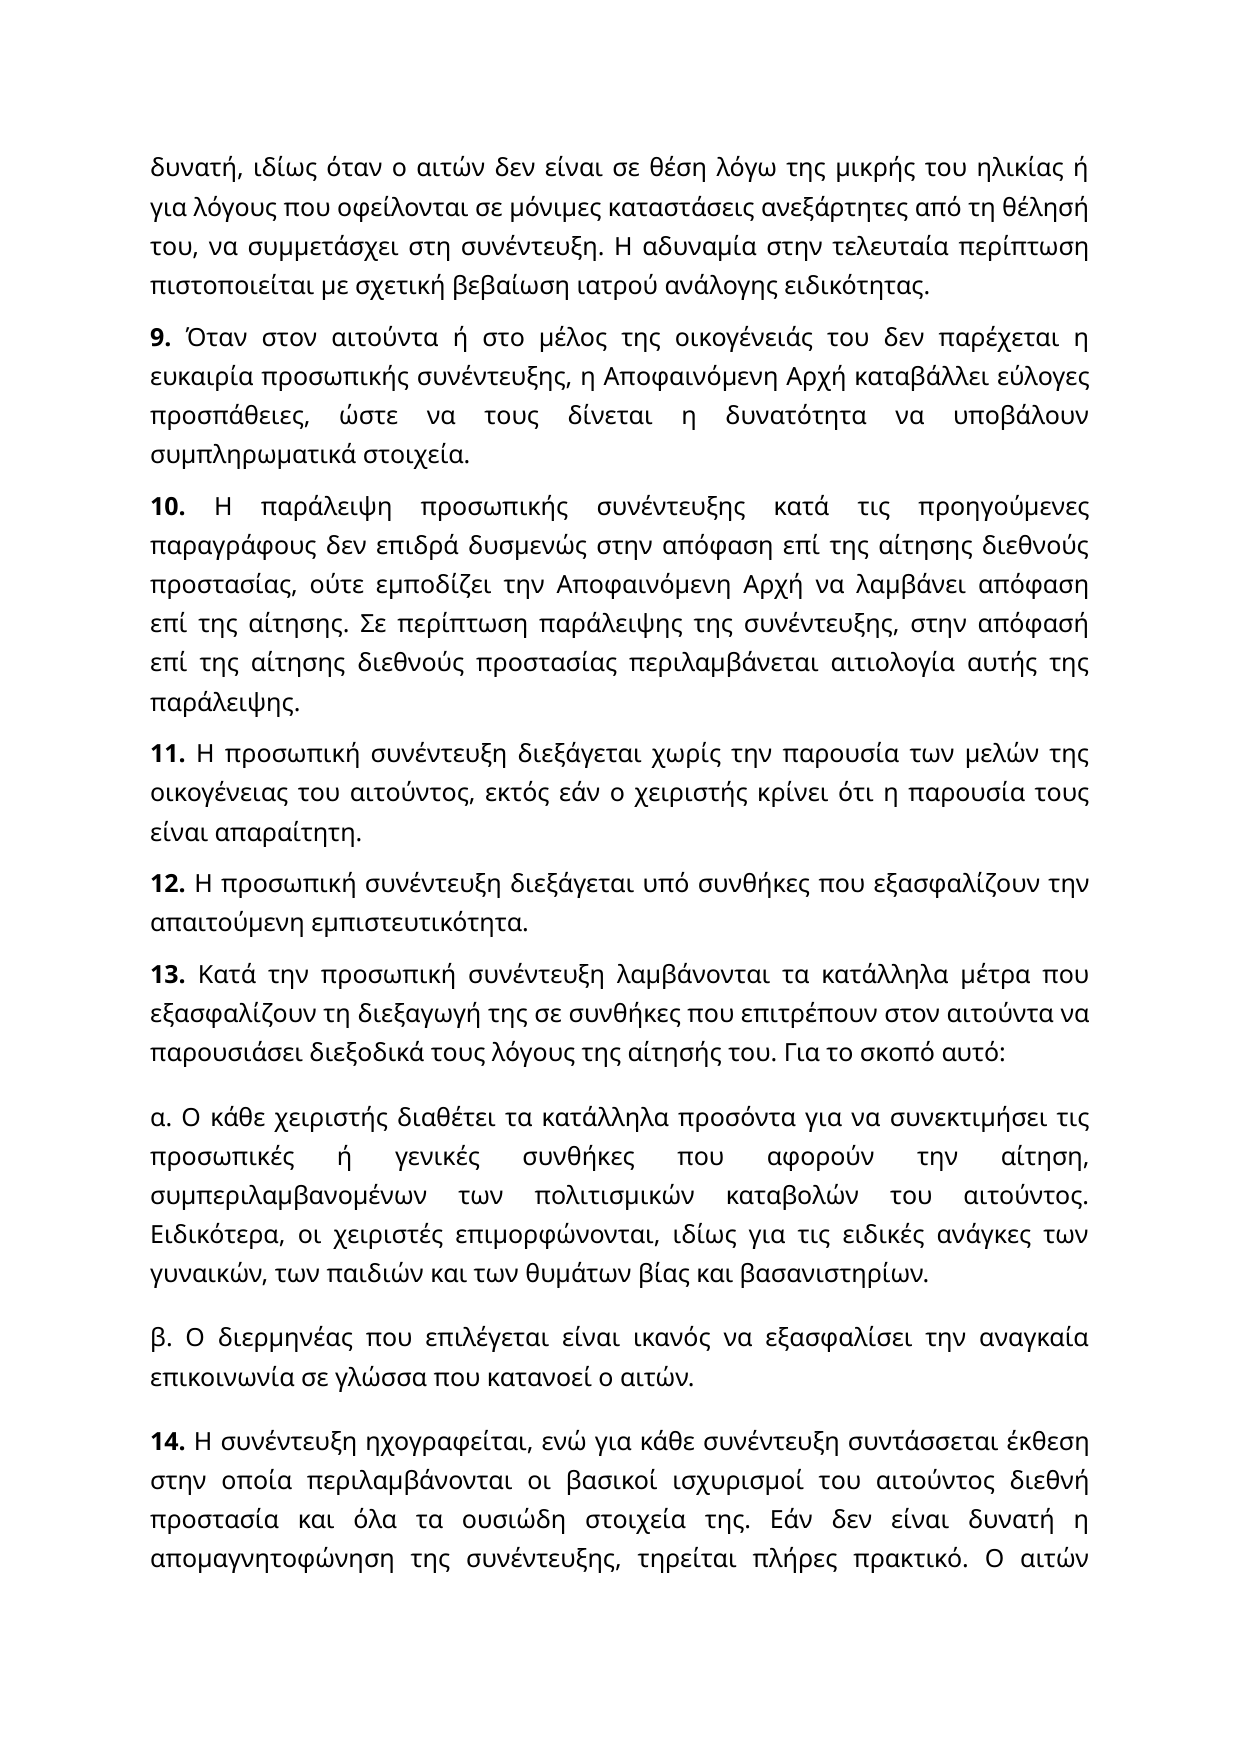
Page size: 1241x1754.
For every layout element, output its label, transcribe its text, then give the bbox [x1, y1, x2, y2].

text δυνατή, ιδίως όταν ο αιτών δεν είναι σε θέση λόγω της μικρής του ηλικίας ή για λόγους που οφείλονται σε μόνιμες καταστάσεις ανεξάρτητες από τη θέλησή του, να συμμετάσχει στη συνέντευξη. Η αδυναμία στην τελευταία περίπτωση πιστοποιείται με σχετική βεβαίωση ιατρού ανάλογης ειδικότητας. [150, 150, 1090, 302]
text 11. Η προσωπική συνέντευξη διεξάγεται χωρίς την παρουσία των μελών της οικογένειας του αιτούντος, εκτός εάν ο χειριστής κρίνει ότι η παρουσία τους είναι απαραίτητη. [150, 736, 1090, 848]
text β. Ο διερμηνέας που επιλέγεται είναι ικανός να εξασφαλίσει την αναγκαία επικοινωνία σε γλώσσα που κατανοεί ο αιτών. [150, 1320, 1090, 1393]
text 12. Η προσωπική συνέντευξη διεξάγεται υπό συνθήκες που εξασφαλίζουν την απαιτούμενη εμπιστευτικότητα. [150, 866, 1090, 939]
text 14. Η συνέντευξη ηχογραφείται, ενώ για κάθε συνέντευξη συντάσσεται έκθεση στην οποία περιλαμβάνονται οι βασικοί ισχυρισμοί του αιτούντος διεθνή προστασία και όλα τα ουσιώδη στοιχεία της. Εάν δεν είναι δυνατή η απομαγνητοφώνηση της συνέντευξης, τηρείται πλήρες πρακτικό. Ο αιτών [150, 1423, 1090, 1575]
text 9. Όταν στον αιτούντα ή στο μέλος της οικογένειάς του δεν παρέχεται η ευκαιρία προσωπικής συνέντευξης, η Αποφαινόμενη Αρχή καταβάλλει εύλογες προσπάθειες, ώστε να τους δίνεται η δυνατότητα να υποβάλουν συμπληρωματικά στοιχεία. [150, 319, 1090, 471]
text 10. Η παράλειψη προσωπικής συνέντευξης κατά τις προηγούμενες παραγράφους δεν επιδρά δυσμενώς στην απόφαση επί της αίτησης διεθνούς προστασίας, ούτε εμποδίζει την Αποφαινόμενη Αρχή να λαμβάνει απόφαση επί της αίτησης. Σε περίπτωση παράλειψης της συνέντευξης, στην απόφασή επί της αίτησης διεθνούς προστασίας περιλαμβάνεται αιτιολογία αυτής της παράλειψης. [150, 488, 1090, 718]
text α. O κάθε χειριστής διαθέτει τα κατάλληλα προσόντα για να συνεκτιμήσει τις προσωπικές ή γενικές συνθήκες που αφορούν την αίτηση, συμπεριλαμβανομένων των πολιτισμικών καταβολών του αιτούντος. Ειδικότερα, οι χειριστές επιμορφώνονται, ιδίως για τις ειδικές ανάγκες των γυναικών, των παιδιών και των θυμάτων βίας και βασανιστηρίων. [150, 1099, 1090, 1290]
text 13. Κατά την προσωπική συνέντευξη λαμβάνονται τα κατάλληλα μέτρα που εξασφαλίζουν τη διεξαγωγή της σε συνθήκες που επιτρέπουν στον αιτούντα να παρουσιάσει διεξοδικά τους λόγους της αίτησής του. Για το σκοπό αυτό: [150, 957, 1090, 1069]
